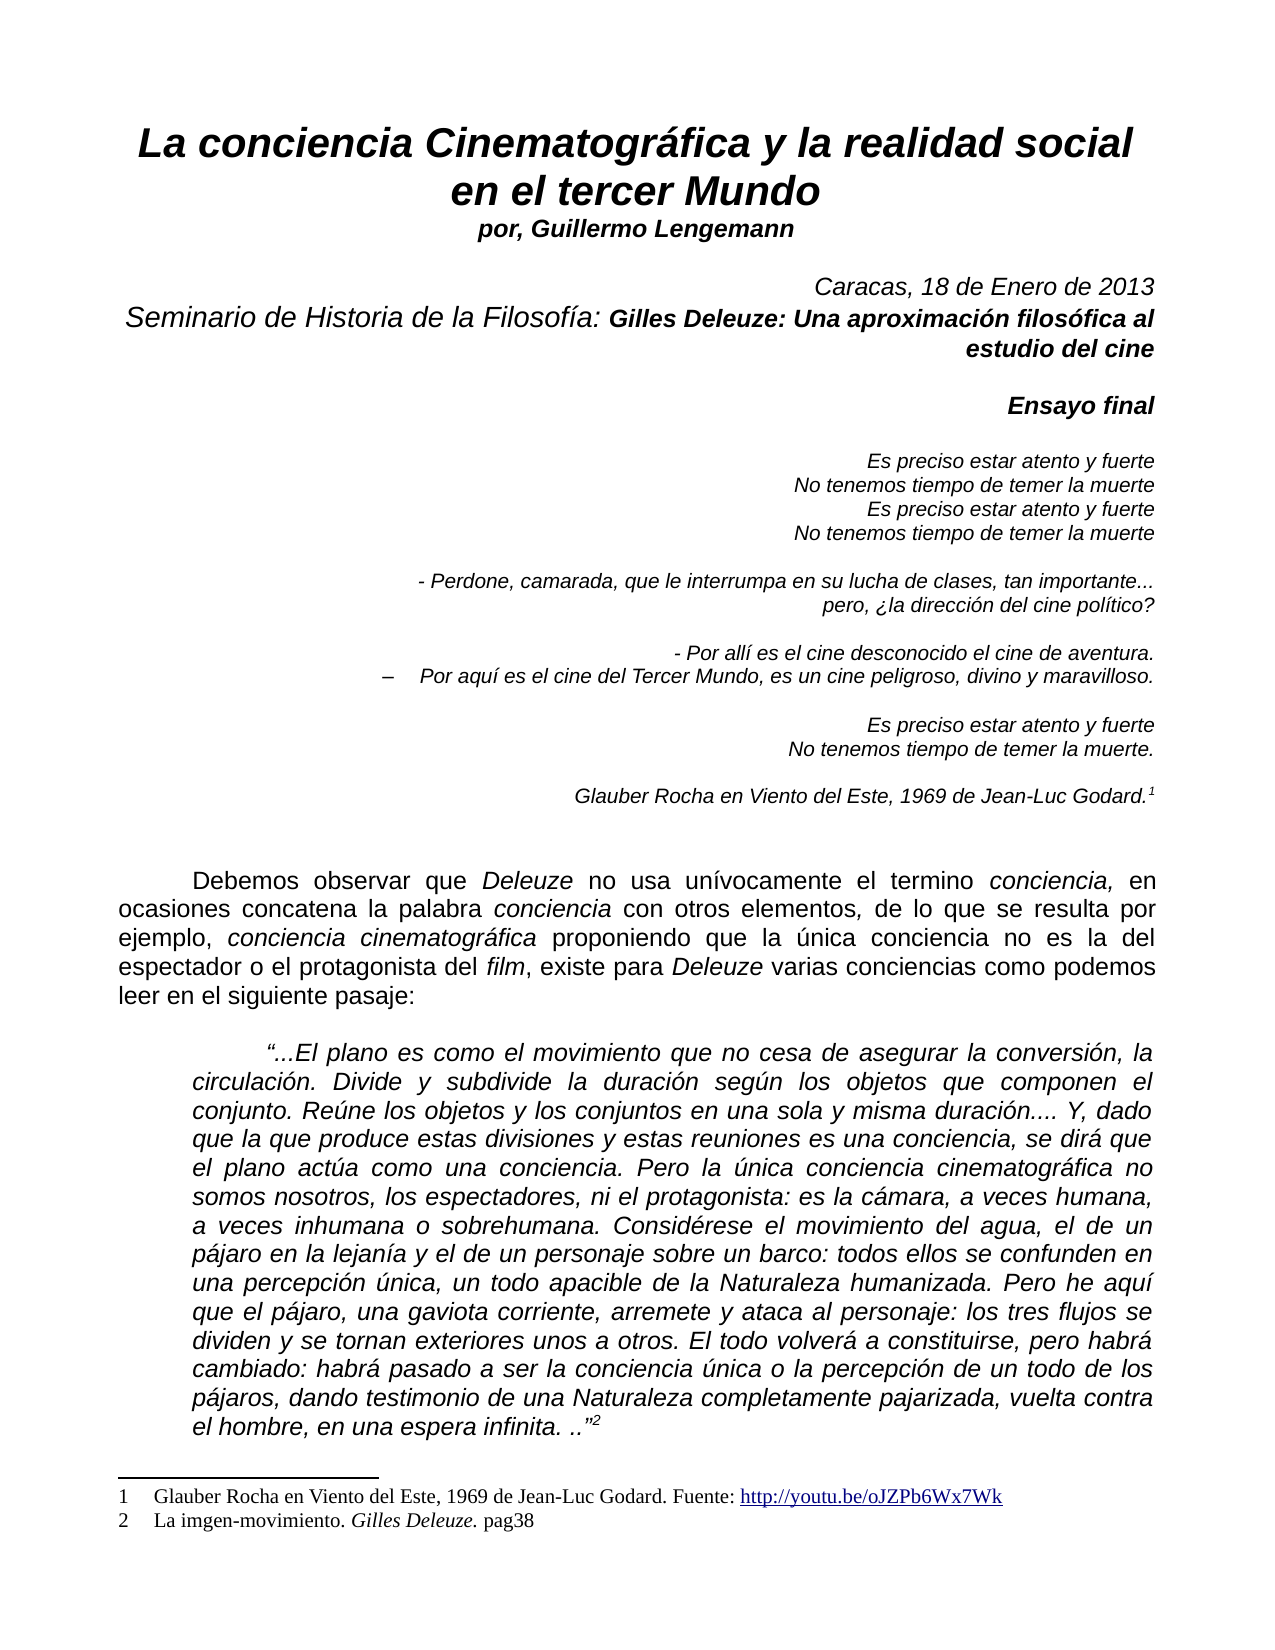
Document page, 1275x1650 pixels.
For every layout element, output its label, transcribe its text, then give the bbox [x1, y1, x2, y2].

text No tenemos tiempo de temer la muerte. [118, 736, 1157, 760]
list Por aquí es el cine del Tercer Mundo, es un cine peligroso, divino y maravilloso. [193, 664, 1157, 688]
text No tenemos tiempo de temer la muerte [118, 473, 1157, 497]
text No tenemos tiempo de temer la muerte [118, 521, 1157, 544]
text Es preciso estar atento y fuerte [118, 449, 1157, 473]
text - Por allí es el cine desconocido el cine de aventura. [118, 640, 1157, 664]
text La conciencia Cinematográfica y la realidad social en el tercer Mundo [118, 118, 1157, 214]
text Glauber Rocha en Viento del Este, 1969 de Jean-Luc Godard. [118, 784, 1157, 808]
text Debemos observar que Deleuze no usa unívocamente el termino conciencia, en ocasiones concatena la palabra conciencia con otros elementos, de lo que se resulta por ejemplo, conciencia cinematográfica proponiendo que la única conciencia no es la del espectador o el protagonista del film, existe para Deleuze varias conciencias como podemos leer en el siguiente pasaje: [118, 866, 1157, 1009]
text La imgen-movimiento. Gilles Deleuze. pag38 [118, 1508, 1157, 1532]
text “...El plano es como el movimiento que no cesa de asegurar la conversión, la circulación. Divide y subdivide la duración según los objetos que componen el conjunto. Reúne los objetos y los conjuntos en una sola y misma duración.... Y, dado que la que produce estas divisiones y estas reuniones es una conciencia, se dirá que el plano actúa como una conciencia. Pero la única conciencia cinematográfica no somos nosotros, los espectadores, ni el protagonista: es la cámara, a veces humana, a veces inhumana o sobrehumana. Considérese el movimiento del agua, el de un pájaro en la lejanía y el de un personaje sobre un barco: todos ellos se confunden en una percepción única, un todo apacible de la Naturaleza humanizada. Pero he aquí que el pájaro, una gaviota corriente, arremete y ataca al personaje: los tres flujos se dividen y se tornan exteriores unos a otros. El todo volverá a constituirse, pero habrá cambiado: habrá pasado a ser la conciencia única o la percepción de un todo de los pájaros, dando testimonio de una Naturaleza completamente pajarizada, vuelta contra el hombre, en una espera infinita. ..” [192, 1038, 1157, 1441]
text Caracas, 18 de Enero de 2013 [118, 271, 1157, 300]
text por, Guillermo Lengemann [118, 214, 1157, 243]
text pero, ¿la dirección del cine político? [118, 592, 1157, 616]
text Seminario de Historia de la Filosofía: Gilles Deleuze: Una aproximación filosófica al estudio del cine [118, 300, 1157, 362]
text Es preciso estar atento y fuerte [118, 497, 1157, 521]
text Es preciso estar atento y fuerte [118, 712, 1157, 736]
text Ensayo final [118, 391, 1157, 420]
text - Perdone, camarada, que le interrumpa en su lucha de clases, tan importante... [118, 568, 1157, 592]
text Glauber Rocha en Viento del Este, 1969 de Jean-Luc Godard. Fuente: http://youtu.be/oJZPb6Wx7Wk [118, 1484, 1157, 1508]
